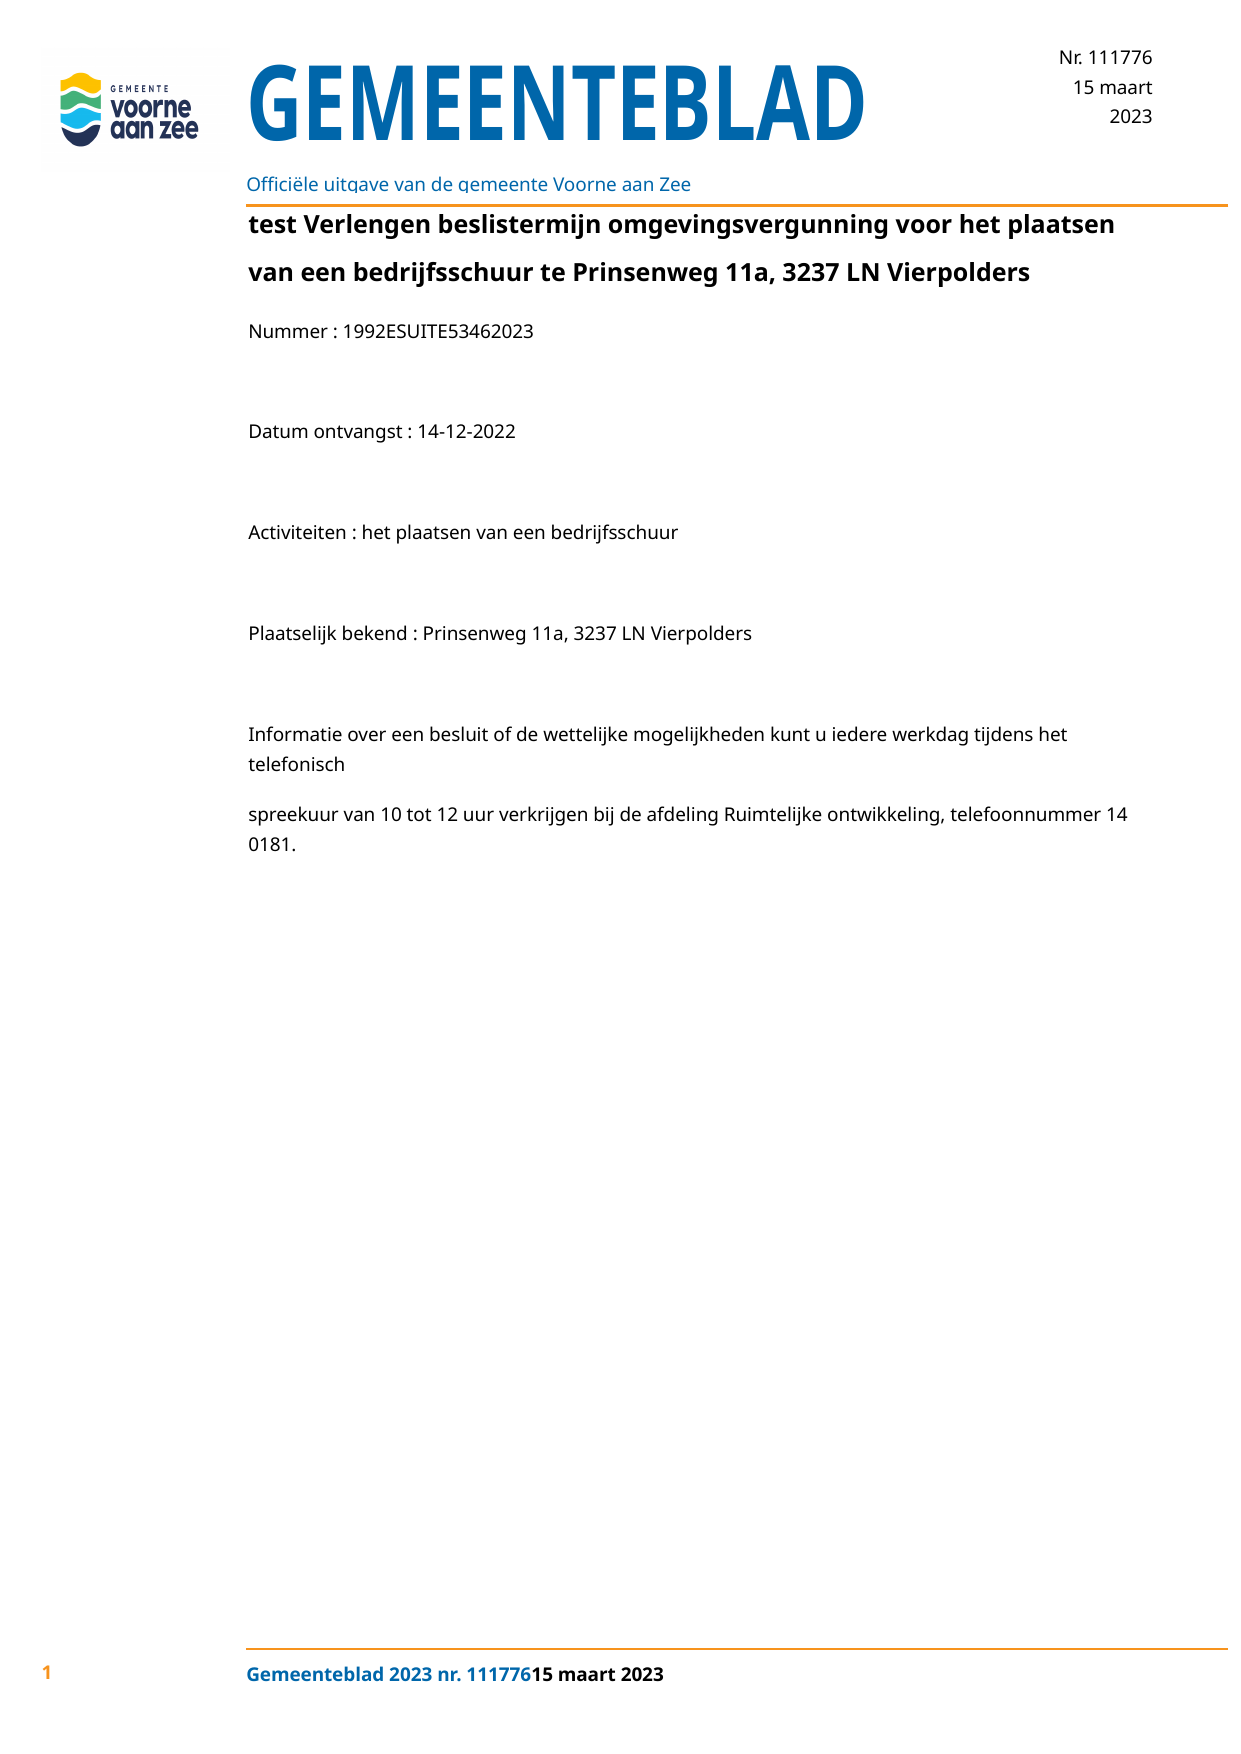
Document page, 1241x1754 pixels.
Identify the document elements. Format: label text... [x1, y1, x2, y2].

text Activiteiten : het plaatsen van een bedrijfsschuur [248, 519, 1152, 545]
picture [41, 47, 231, 172]
text Nummer : 1992ESUITE53462023 [248, 318, 1152, 344]
text Informatie over een besluit of de wettelijke mogelijkheden kunt u iedere werkdag tijdens het telefonisch [248, 721, 1152, 777]
text Datum ontvangst : 14-12-2022 [248, 419, 1152, 444]
text Plaatselijk bekend : Prinsenweg 11a, 3237 LN Vierpolders [248, 620, 1152, 646]
text spreekuur van 10 tot 12 uur verkrijgen bij de afdeling Ruimtelijke ontwikkeling, telefoonnummer 14 0181. [248, 801, 1152, 857]
text test Verlengen beslistermijn omgevingsvergunning voor het plaatsen van een bedrijfsschuur te Prinsenweg 11a, 3237 LN Vierpolders [248, 207, 1152, 288]
